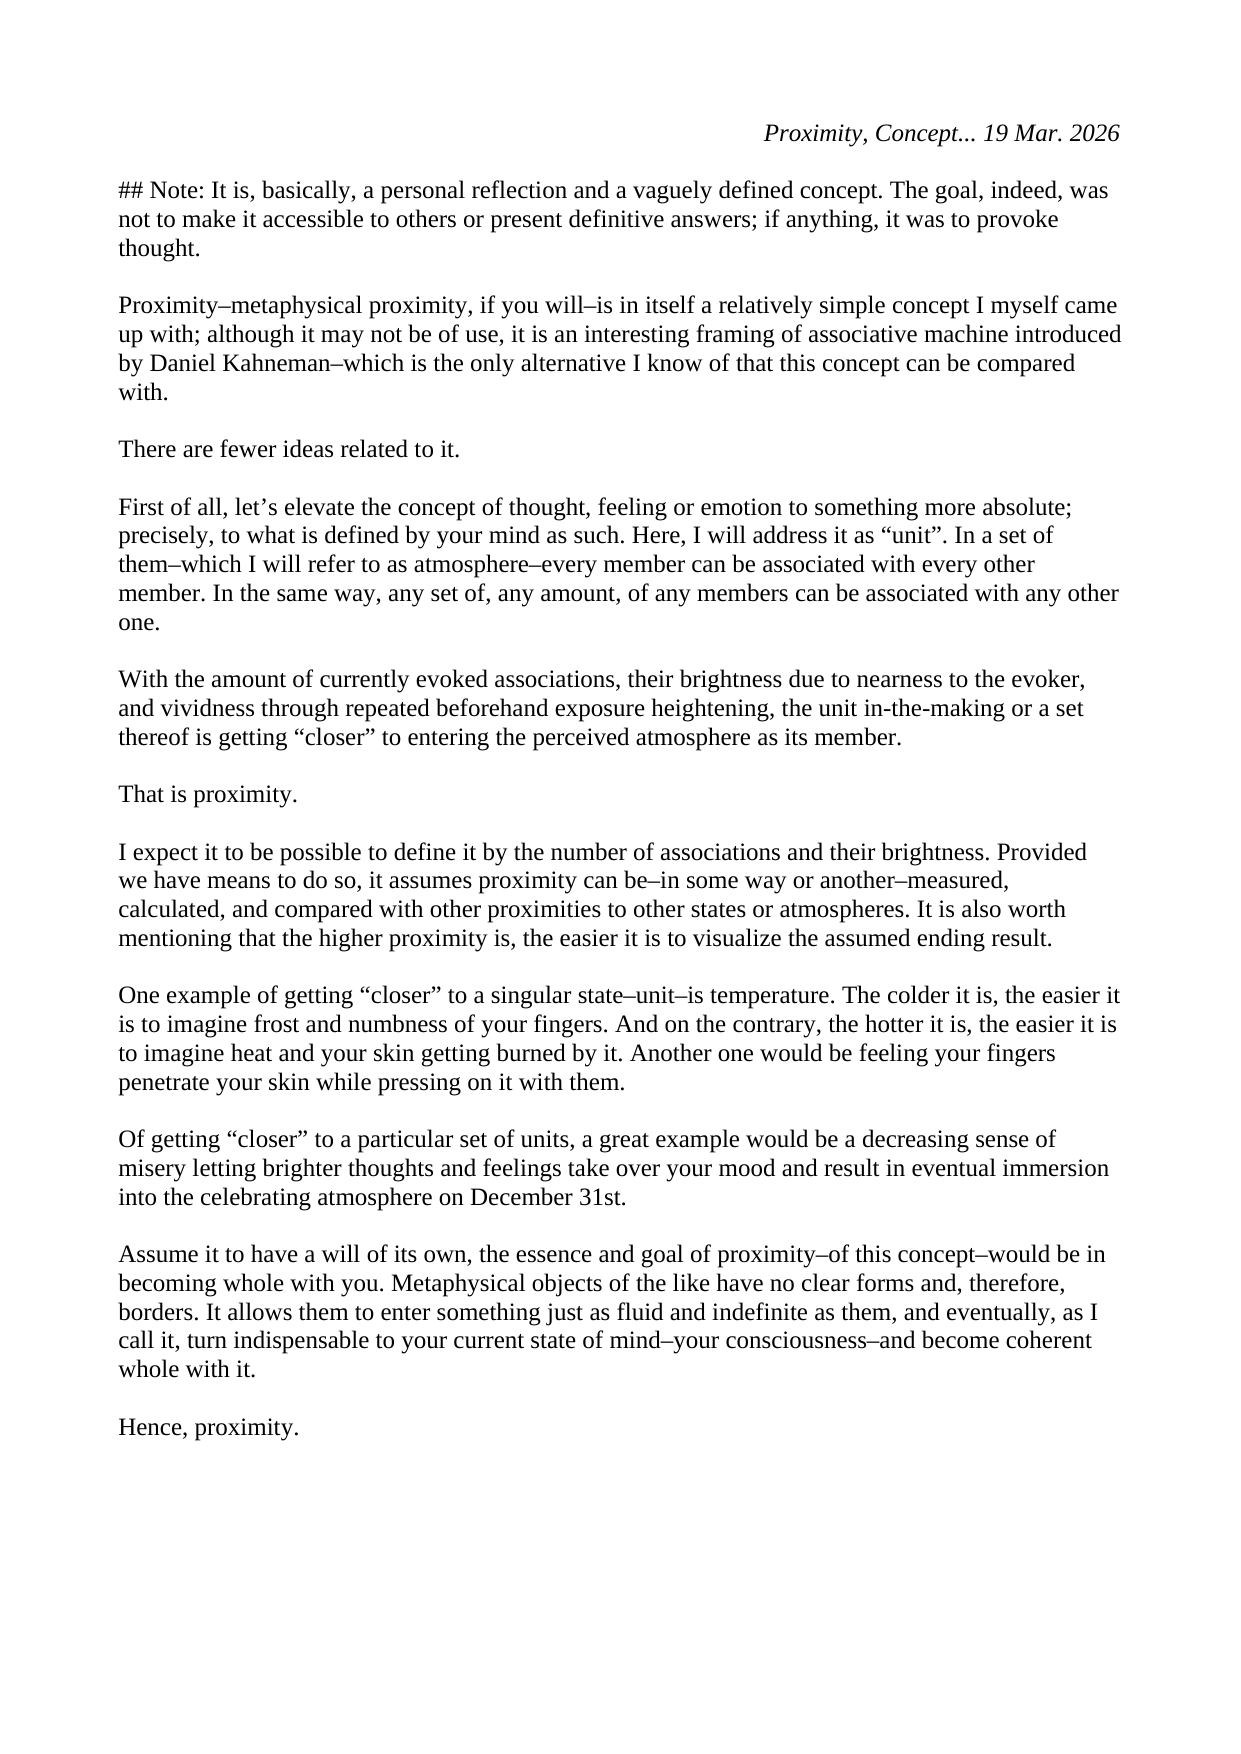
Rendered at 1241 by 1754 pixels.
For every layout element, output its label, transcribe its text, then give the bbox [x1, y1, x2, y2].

text Hence, proximity. [118, 1412, 1122, 1441]
text I expect it to be possible to define it by the number of associations and their brightness. Provided we have means to do so, it assumes proximity can be–in some way or another–measured, calculated, and compared with other proximities to other states or atmospheres. It is also worth mentioning that the higher proximity is, the easier it is to visualize the assumed ending result. [118, 837, 1122, 952]
text ## Note: It is, basically, a personal reflection and a vaguely defined concept. The goal, indeed, was not to make it accessible to others or present definitive answers; if anything, it was to provoke thought. [118, 176, 1122, 262]
text Of getting “closer” to a particular set of units, a great example would be a decreasing sense of misery letting brighter thoughts and feelings take over your mood and result in eventual immersion into the celebrating atmosphere on December 31st. [118, 1124, 1122, 1211]
text That is proximity. [118, 779, 1122, 808]
text One example of getting “closer” to a singular state–unit–is temperature. The colder it is, the easier it is to imagine frost and numbness of your fingers. And on the contrary, the hotter it is, the easier it is to imagine heat and your skin getting burned by it. Another one would be feeling your fingers penetrate your skin while pressing on it with them. [118, 981, 1122, 1096]
text There are fewer ideas related to it. [118, 434, 1122, 463]
text With the amount of currently evoked associations, their brightness due to nearness to the evoker, and vividness through repeated beforehand exposure heightening, the unit in-the-making or a set thereof is getting “closer” to entering the perceived atmosphere as its member. [118, 664, 1122, 751]
text Assume it to have a will of its own, the essence and goal of proximity–of this concept–would be in becoming whole with you. Metaphysical objects of the like have no clear forms and, therefore, borders. It allows them to enter something just as fluid and indefinite as them, and eventually, as I call it, turn indispensable to your current state of mind–your consciousness–and become coherent whole with it. [118, 1239, 1122, 1383]
text Proximity, Concept... 19 Mar. 2026 [118, 118, 1122, 147]
text First of all, let’s elevate the concept of thought, feeling or emotion to something more absolute; precisely, to what is defined by your mind as such. Here, I will address it as “unit”. In a set of them–which I will refer to as atmosphere–every member can be associated with every other member. In the same way, any set of, any amount, of any members can be associated with any other one. [118, 492, 1122, 636]
text Proximity–metaphysical proximity, if you will–is in itself a relatively simple concept I myself came up with; although it may not be of use, it is an interesting framing of associative machine introduced by Daniel Kahneman–which is the only alternative I know of that this concept can be compared with. [118, 291, 1122, 406]
